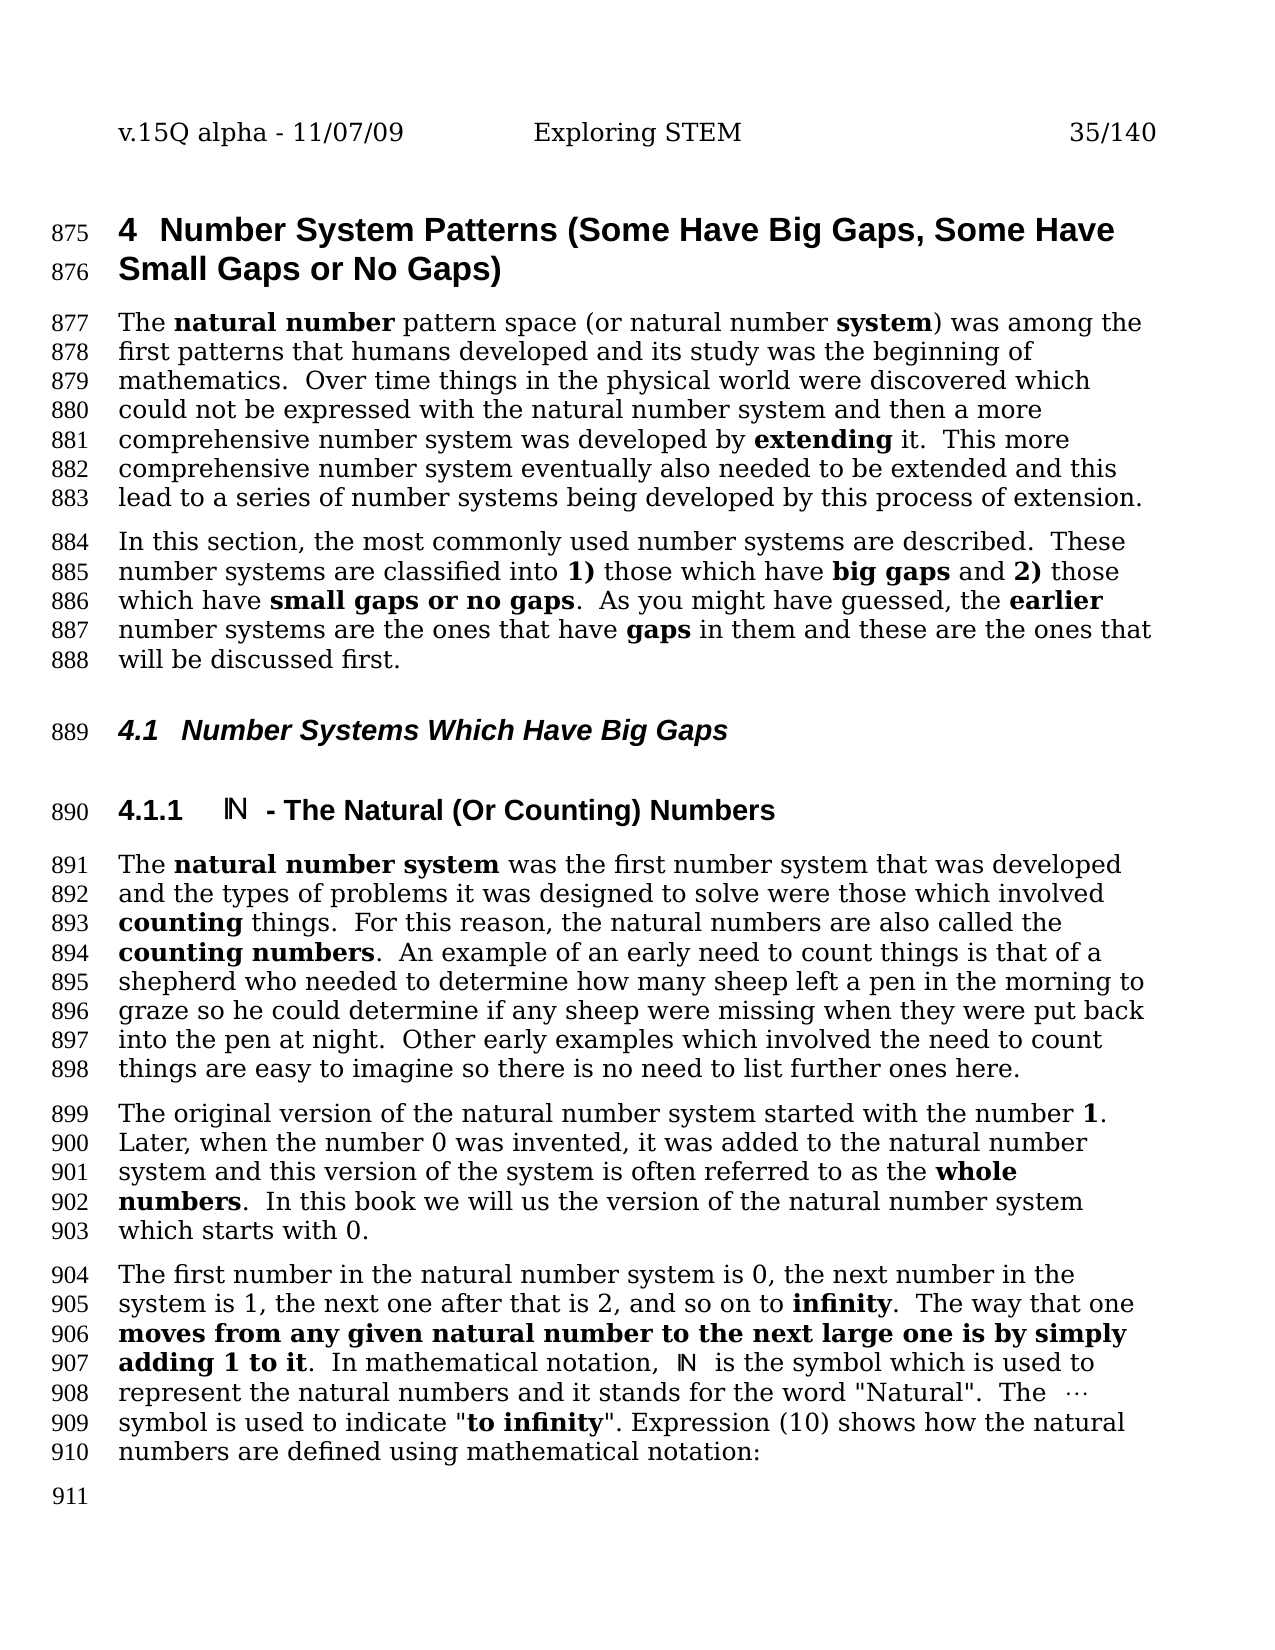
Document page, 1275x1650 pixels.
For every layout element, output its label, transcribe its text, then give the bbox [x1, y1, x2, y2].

subtitle Number System Patterns (Some Have Big Gaps, Some Have Small Gaps or No Gaps) [118, 210, 1157, 287]
text The original version of the natural number system started with the number 1. Later, when the number 0 was invented, it was added to the natural number system and this version of the system is often referred to as the whole numbers. In this book we will us the version of the natural number system which starts with 0. [118, 1099, 1157, 1245]
text The natural number system was the first number system that was developed and the types of problems it was designed to solve were those which involved counting things. For this reason, the natural numbers are also called the counting numbers. An example of an early need to count things is that of a shepherd who needed to determine how many sheep left a pen in the morning to graze so he could determine if any sheep were missing when they were put back into the pen at night. Other early examples which involved the need to count things are easy to imagine so there is no need to list further ones here. [118, 850, 1157, 1084]
subtitle - The Natural (Or Counting) Numbers [118, 792, 1157, 829]
text In this section, the most commonly used number systems are described. These number systems are classified into 1) those which have big gaps and 2) those which have small gaps or no gaps. As you might have guessed, the earlier number systems are the ones that have gaps in them and these are the ones that will be discussed first. [118, 528, 1157, 674]
subtitle Number Systems Which Have Big Gaps [118, 713, 1157, 747]
text The first number in the natural number system is 0, the next number in the system is 1, the next one after that is 2, and so on to infinity. The way that one moves from any given natural number to the next large one is by simply adding 1 to it. In mathematical notation,is the symbol which is used to represent the natural numbers and it stands for the word "Natural". Thesymbol is used to indicate "to infinity". Expression (10) shows how the natural numbers are defined using mathematical notation: [118, 1260, 1157, 1466]
text The natural number pattern space (or natural number system) was among the first patterns that humans developed and its study was the beginning of mathematics. Over time things in the physical world were discovered which could not be expressed with the natural number system and then a more comprehensive number system was developed by extending it. This more comprehensive number system eventually also needed to be extended and this lead to a series of number systems being developed by this process of extension. [118, 308, 1157, 513]
